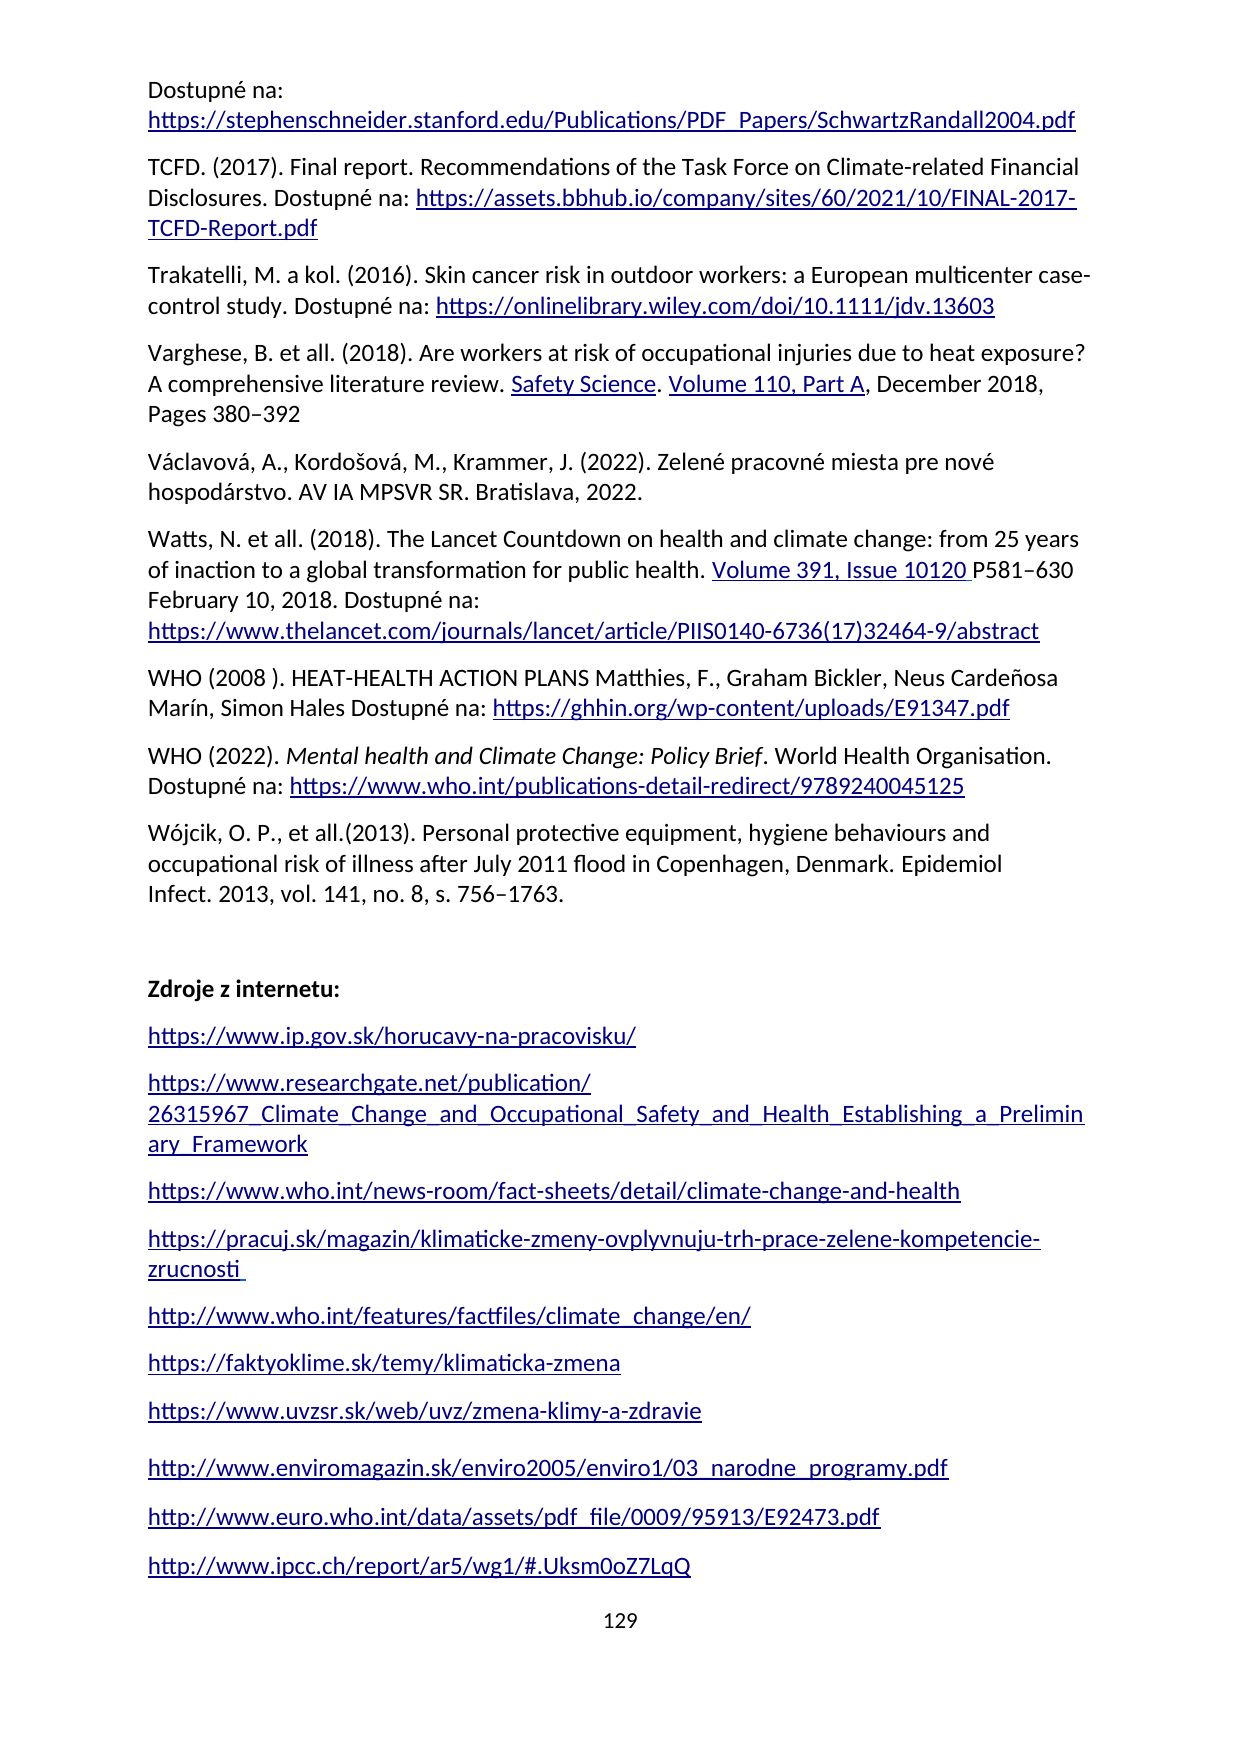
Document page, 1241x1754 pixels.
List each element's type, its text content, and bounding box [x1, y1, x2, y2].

text Wójcik, O. P., et all.(2013). Personal protective equipment, hygiene behaviours and occupational risk of illness after July 2011 flood in Copenhagen, Denmark. Epidemiol Infect. 2013, vol. 141, no. 8, s. 756–1763. [148, 817, 1093, 909]
text https://www.uvzsr.sk/web/uvz/zmena-klimy-a-zdravie [148, 1395, 1093, 1425]
text TCFD. (2017). Final report. Recommendations of the Task Force on Climate-related Financial Disclosures. Dostupné na: https://assets.bbhub.io/company/sites/60/2021/10/FINAL-2017-TCFD-Report.pdf [148, 151, 1093, 243]
text https://www.ip.gov.sk/horucavy-na-pracovisku/ [148, 1020, 1093, 1051]
text https://www.who.int/news-room/fact-sheets/detail/climate-change-and-health [148, 1176, 1093, 1206]
text https://pracuj.sk/magazin/klimaticke-zmeny-ovplyvnuju-trh-prace-zelene-kompetencie-zrucnosti [148, 1223, 1093, 1284]
text WHO (2008 ). HEAT-HEALTH ACTION PLANS Matthies, F., Graham Bickler, Neus Cardeñosa Marín, Simon Hales Dostupné na: https://ghhin.org/wp-content/uploads/E91347.pdf [148, 662, 1093, 723]
text Trakatelli, M. a kol. (2016). Skin cancer risk in outdoor workers: a European multicenter case-control study. Dostupné na: https://onlinelibrary.wiley.com/doi/10.1111/jdv.13603 [148, 260, 1093, 321]
text Watts, N. et all. (2018). The Lancet Countdown on health and climate change: from 25 years of inaction to a global transformation for public health. Volume 391, Issue 10120 p581–630 February 10, 2018. Dostupné na: https://www.thelancet.com/journals/lancet/article/PIIS0140-6736(17)32464-9/abstract [148, 523, 1093, 645]
text Zdroje z internetu: [148, 973, 1093, 1003]
text http://www.who.int/features/factfiles/climate_change/en/ [148, 1300, 1093, 1331]
text http://www.enviromagazin.sk/enviro2005/enviro1/03_narodne_programy.pdf [148, 1452, 1093, 1483]
text https://www.researchgate.net/publication/26315967_Climate_Change_and_Occupational_Safety_and_Health_Establishing_a_Preliminary_Framework [148, 1067, 1093, 1159]
text http://www.ipcc.ch/report/ar5/wg1/#.Uksm0oZ7LqQ [148, 1550, 1093, 1580]
text Dostupné na: https://stephenschneider.stanford.edu/Publications/PDF_Papers/SchwartzRandall2004.pdf [148, 74, 1093, 135]
text Václavová, A., Kordošová, M., Krammer, J. (2022). Zelené pracovné miesta pre nové hospodárstvo. AV IA MPSVR SR. Bratislava, 2022. [148, 446, 1093, 507]
text https://faktyoklime.sk/temy/klimaticka-zmena [148, 1348, 1093, 1378]
text Varghese, B. et all. (2018). Are workers at risk of occupational injuries due to heat exposure? A comprehensive literature review. Safety Science. Volume 110, Part A, December 2018, Pages 380–392 [148, 337, 1093, 429]
text http://www.euro.who.int/data/assets/pdf_file/0009/95913/E92473.pdf [148, 1501, 1093, 1532]
text WHO (2022). Mental health and Climate Change: Policy Brief. World Health Organisation. Dostupné na: https://www.who.int/publications-detail-redirect/9789240045125 [148, 740, 1093, 801]
